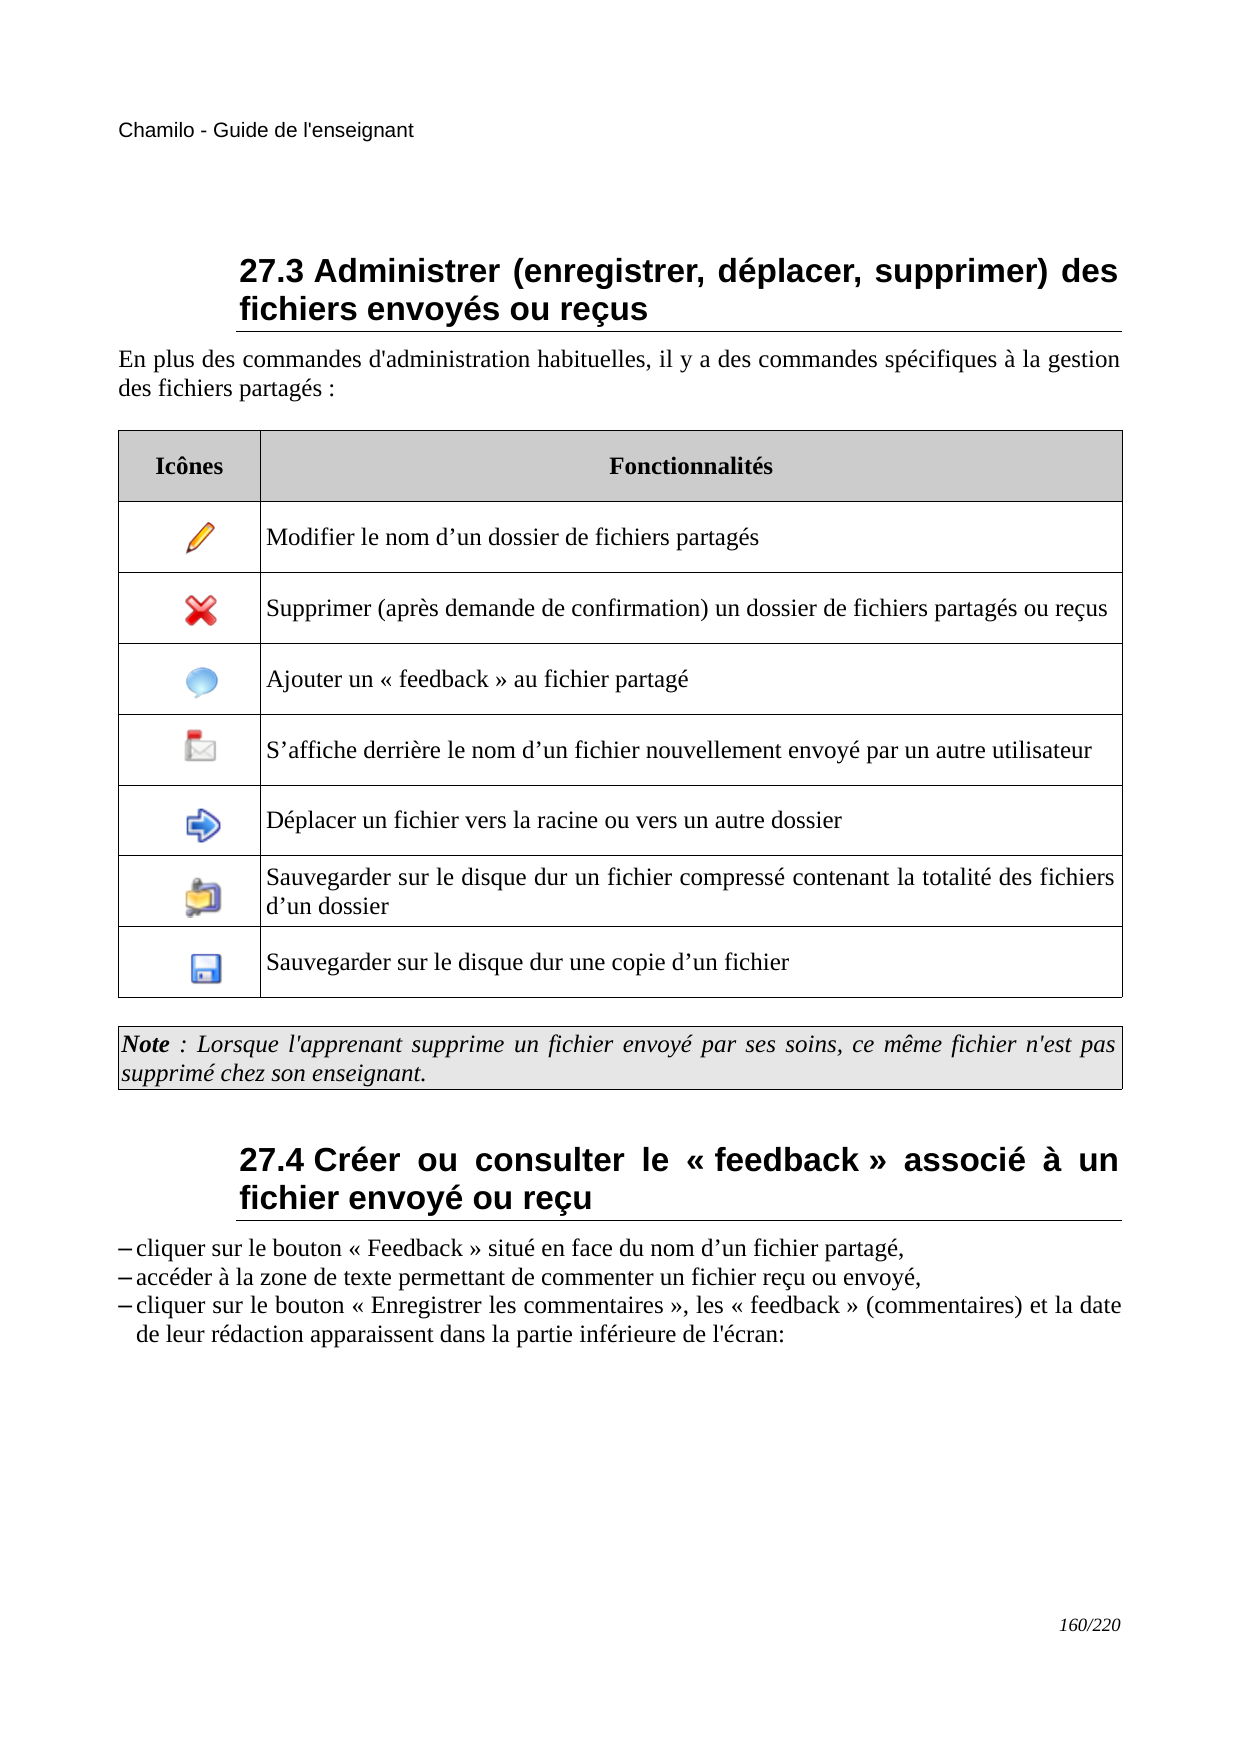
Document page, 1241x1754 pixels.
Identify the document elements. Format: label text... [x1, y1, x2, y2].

table_cell [119, 856, 260, 926]
list cliquer sur le bouton « Enregistrer les commentaires », les « feedback » (commentaires) et la date de leur rédaction apparaissent dans la partie inférieure de l'écran: [118, 1291, 1122, 1348]
table_header Icônes [119, 431, 260, 501]
text En plus des commandes d'administration habituelles, il y a des commandes spécifiques à la gestion des fichiers partagés : [118, 344, 1122, 402]
table_cell [119, 555, 260, 572]
picture [183, 522, 217, 555]
table_cell [119, 573, 260, 593]
picture [183, 805, 225, 847]
picture [181, 727, 221, 766]
table_header Fonctionnalités [261, 431, 1122, 501]
table_cell [119, 644, 260, 714]
list accéder à la zone de texte permettant de commenter un fichier reçu ou envoyé, [118, 1262, 1122, 1291]
subtitle Administrer (enregistrer, déplacer, supprimer) des fichiers envoyés ou reçus [236, 248, 1122, 331]
table_cell Supprimer (après demande de confirmation) un dossier de fichiers partagés ou reçus [261, 573, 1122, 643]
picture [182, 876, 224, 918]
list cliquer sur le bouton « Feedback » situé en face du nom d’un fichier partagé, [118, 1233, 1122, 1262]
text Note : Lorsque l'apprenant supprime un fichier envoyé par ses soins, ce même fichier n'est pas supprimé chez son enseignant. [119, 1027, 1122, 1089]
picture [183, 663, 221, 701]
picture [183, 593, 218, 628]
picture [188, 951, 223, 986]
table_cell Sauvegarder sur le disque dur un fichier compressé contenant la totalité des fichiers d’un dossier [261, 856, 1122, 926]
table_cell [119, 715, 260, 784]
table_cell [119, 786, 260, 855]
table_cell [119, 502, 260, 554]
table_cell Ajouter un « feedback » au fichier partagé [261, 644, 1122, 714]
table_cell Déplacer un fichier vers la racine ou vers un autre dossier [261, 786, 1122, 855]
subtitle Créer ou consulter le « feedback » associé à un fichier envoyé ou reçu [236, 1137, 1122, 1220]
table_cell Modifier le nom d’un dossier de fichiers partagés [261, 502, 1122, 572]
table_cell [119, 927, 260, 997]
table_cell Sauvegarder sur le disque dur une copie d’un fichier [261, 927, 1122, 997]
table_cell S’affiche derrière le nom d’un fichier nouvellement envoyé par un autre utilisateur [261, 715, 1122, 784]
table_cell [119, 594, 260, 643]
